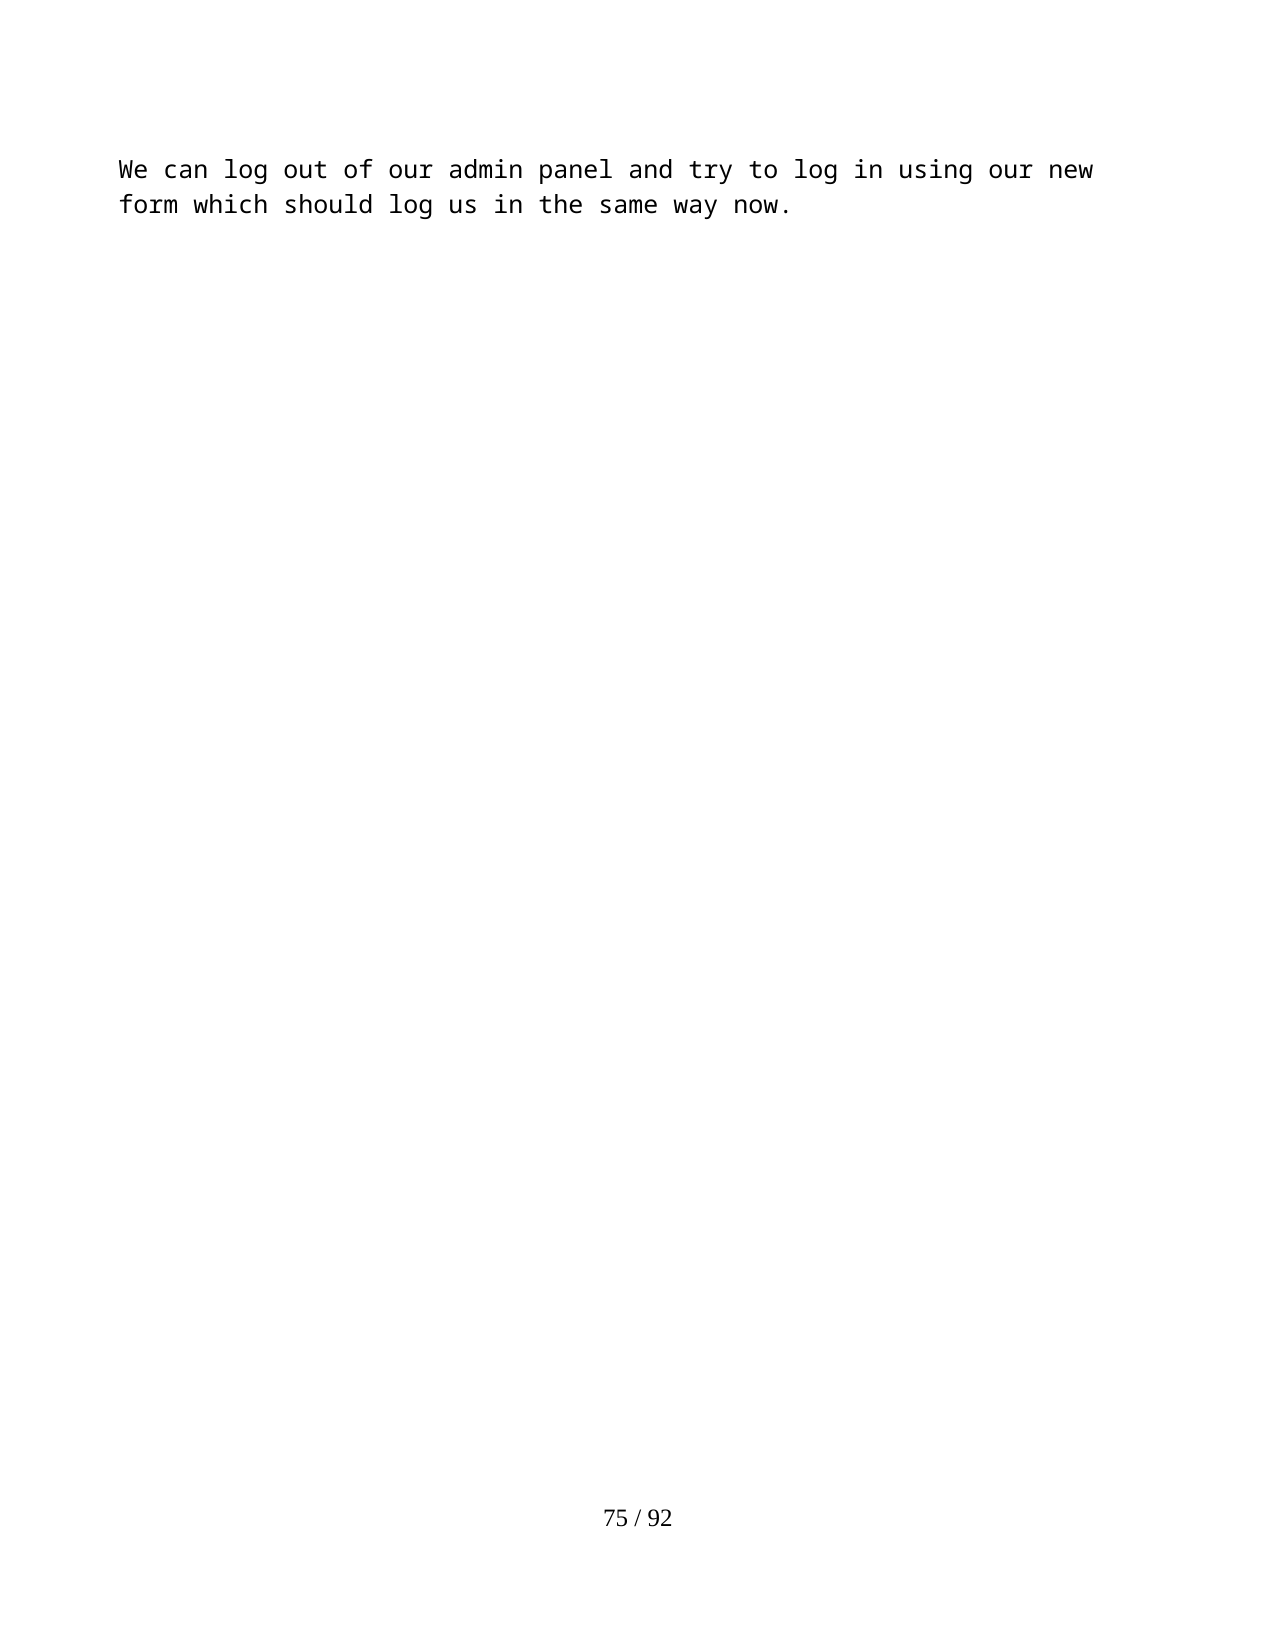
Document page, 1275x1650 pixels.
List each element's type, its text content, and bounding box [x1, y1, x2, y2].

text We can log out of our admin panel and try to log in using our new form which should log us in the same way now. [118, 152, 1157, 220]
